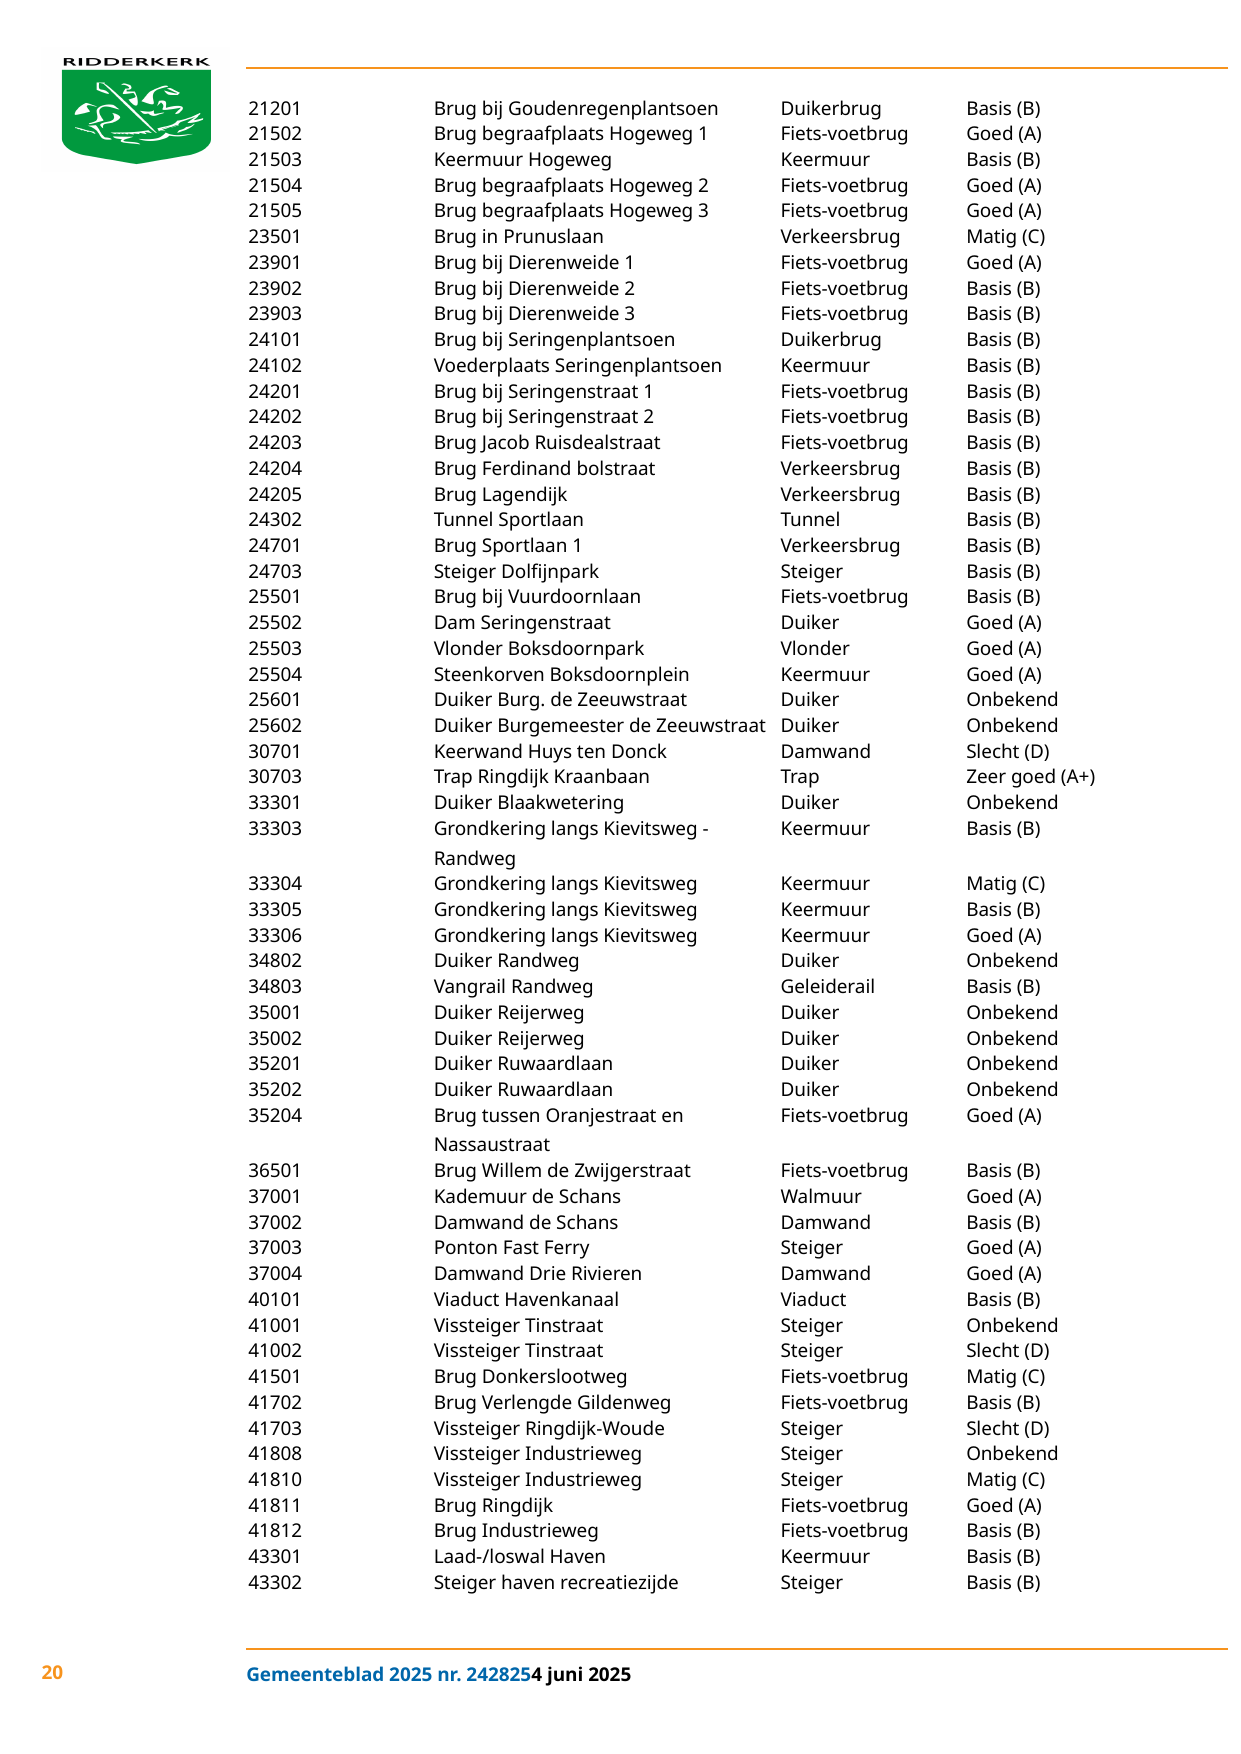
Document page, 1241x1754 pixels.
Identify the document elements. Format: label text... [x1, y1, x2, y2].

table_cell Fiets-voetbrug [780, 198, 966, 223]
table_cell Duiker Randweg [434, 948, 780, 973]
table_cell 35202 [248, 1076, 433, 1102]
table_cell 23902 [248, 275, 433, 301]
table_cell Vissteiger Tinstraat [434, 1312, 780, 1337]
table_cell Fiets-voetbrug [780, 275, 966, 301]
table_cell Basis (B) [966, 1518, 1152, 1543]
table_cell 43302 [248, 1569, 433, 1595]
table_cell 41811 [248, 1492, 433, 1518]
table_cell 41001 [248, 1312, 433, 1337]
table_cell Fiets-voetbrug [780, 1518, 966, 1543]
table_cell Basis (B) [966, 1158, 1152, 1183]
table_cell Matig (C) [966, 871, 1152, 896]
table_cell Ponton Fast Ferry [434, 1235, 780, 1260]
table_cell Fiets-voetbrug [780, 301, 966, 326]
table_cell Fiets-voetbrug [780, 1492, 966, 1518]
table_cell Trap [780, 764, 966, 789]
table_cell Basis (B) [966, 146, 1152, 172]
table_cell Fiets-voetbrug [780, 429, 966, 455]
table_cell Goed (A) [966, 635, 1152, 661]
table_cell Grondkering langs Kievitsweg [434, 896, 780, 922]
table_cell Keermuur [780, 661, 966, 687]
table_cell 43301 [248, 1543, 433, 1569]
table_cell Grondkering langs Kievitsweg [434, 922, 780, 948]
table_cell 24701 [248, 532, 433, 558]
table_cell Tunnel [780, 506, 966, 532]
table_cell Fiets-voetbrug [780, 1102, 966, 1157]
table_cell 41810 [248, 1466, 433, 1492]
table_cell Goed (A) [966, 1183, 1152, 1209]
table_cell Vlonder Boksdoornpark [434, 635, 780, 661]
table_cell Matig (C) [966, 224, 1152, 249]
table_cell Duiker [780, 1025, 966, 1051]
table_cell Steiger [780, 1235, 966, 1260]
table_cell Basis (B) [966, 506, 1152, 532]
table_cell Steiger [780, 558, 966, 584]
table_cell 24302 [248, 506, 433, 532]
table_cell Fiets-voetbrug [780, 1363, 966, 1389]
table_cell Basis (B) [966, 95, 1152, 121]
table_cell 24205 [248, 481, 433, 506]
table_cell Brug bij Seringenplantsoen [434, 326, 780, 352]
table_cell Brug Ferdinand bolstraat [434, 455, 780, 481]
table_cell Basis (B) [966, 532, 1152, 558]
table_cell Brug Ringdijk [434, 1492, 780, 1518]
table_cell Steiger [780, 1338, 966, 1363]
table_cell Keermuur [780, 896, 966, 922]
table_cell 25504 [248, 661, 433, 687]
table_cell Duiker Reijerweg [434, 1025, 780, 1051]
table_cell Slecht (D) [966, 1415, 1152, 1440]
table_cell Vissteiger Industrieweg [434, 1440, 780, 1466]
table_cell 41002 [248, 1338, 433, 1363]
table_cell Basis (B) [966, 326, 1152, 352]
table_cell Steenkorven Boksdoornplein [434, 661, 780, 687]
table_cell Basis (B) [966, 1286, 1152, 1312]
table_cell Onbekend [966, 1312, 1152, 1337]
table_cell Duikerbrug [780, 326, 966, 352]
table_cell Duiker Ruwaardlaan [434, 1076, 780, 1102]
table_cell 34803 [248, 974, 433, 999]
table_cell Goed (A) [966, 609, 1152, 635]
table_cell 30701 [248, 738, 433, 764]
table_cell 23903 [248, 301, 433, 326]
table_cell 41703 [248, 1415, 433, 1440]
table_cell Duiker [780, 948, 966, 973]
table_cell Steiger haven recreatiezijde [434, 1569, 780, 1595]
table_cell Brug begraafplaats Hogeweg 3 [434, 198, 780, 223]
table_cell Brug Lagendijk [434, 481, 780, 506]
table_cell Brug tussen Oranjestraat en Nassaustraat [434, 1102, 780, 1157]
table_cell Fiets-voetbrug [780, 1389, 966, 1415]
table_cell 23901 [248, 249, 433, 275]
table_cell Brug begraafplaats Hogeweg 2 [434, 172, 780, 198]
table_cell 21503 [248, 146, 433, 172]
table_cell Fiets-voetbrug [780, 172, 966, 198]
table_cell 24202 [248, 404, 433, 429]
table_cell Goed (A) [966, 249, 1152, 275]
table_cell Goed (A) [966, 661, 1152, 687]
table_cell 41808 [248, 1440, 433, 1466]
table_cell Geleiderail [780, 974, 966, 999]
table_cell Steiger [780, 1312, 966, 1337]
table_cell 21201 [248, 95, 433, 121]
table_cell Fiets-voetbrug [780, 1158, 966, 1183]
table_cell 25501 [248, 584, 433, 609]
table_cell Basis (B) [966, 429, 1152, 455]
table_cell Basis (B) [966, 352, 1152, 378]
table_cell Goed (A) [966, 198, 1152, 223]
table_cell Duiker [780, 712, 966, 738]
table_cell Onbekend [966, 1076, 1152, 1102]
table_cell 41812 [248, 1518, 433, 1543]
table_cell Tunnel Sportlaan [434, 506, 780, 532]
table_cell Dam Seringenstraat [434, 609, 780, 635]
table_cell Trap Ringdijk Kraanbaan [434, 764, 780, 789]
table_cell Keermuur [780, 352, 966, 378]
table_cell 37001 [248, 1183, 433, 1209]
table_cell Keermuur [780, 146, 966, 172]
table_cell 21502 [248, 121, 433, 146]
table_cell Basis (B) [966, 1569, 1152, 1595]
table_cell Goed (A) [966, 1260, 1152, 1286]
table_cell 35001 [248, 999, 433, 1025]
table_cell Duiker [780, 687, 966, 712]
table_cell 24703 [248, 558, 433, 584]
table_cell 24201 [248, 378, 433, 403]
table_cell Duiker [780, 790, 966, 815]
table_cell Duiker [780, 609, 966, 635]
table_cell 35201 [248, 1051, 433, 1076]
table_cell Brug bij Goudenregenplantsoen [434, 95, 780, 121]
table_cell 41501 [248, 1363, 433, 1389]
table_cell Brug bij Dierenweide 1 [434, 249, 780, 275]
table_cell Brug Industrieweg [434, 1518, 780, 1543]
table_cell Basis (B) [966, 301, 1152, 326]
table_cell Basis (B) [966, 404, 1152, 429]
table_cell Voederplaats Seringenplantsoen [434, 352, 780, 378]
table_cell Basis (B) [966, 974, 1152, 999]
table_cell Damwand Drie Rivieren [434, 1260, 780, 1286]
table_cell Fiets-voetbrug [780, 121, 966, 146]
table_cell Laad-/loswal Haven [434, 1543, 780, 1569]
table_cell Verkeersbrug [780, 224, 966, 249]
table_cell Keermuur Hogeweg [434, 146, 780, 172]
table_cell Basis (B) [966, 1209, 1152, 1234]
table_cell Goed (A) [966, 1492, 1152, 1518]
table_cell 25503 [248, 635, 433, 661]
table_cell Basis (B) [966, 275, 1152, 301]
table_cell Damwand [780, 1260, 966, 1286]
table_cell Duikerbrug [780, 95, 966, 121]
table_cell Steiger [780, 1466, 966, 1492]
table_cell Brug begraafplaats Hogeweg 1 [434, 121, 780, 146]
table_cell Slecht (D) [966, 738, 1152, 764]
table_cell Damwand de Schans [434, 1209, 780, 1234]
table_cell Brug bij Vuurdoornlaan [434, 584, 780, 609]
table_cell Goed (A) [966, 1235, 1152, 1260]
table_cell 37003 [248, 1235, 433, 1260]
table_cell Grondkering langs Kievitsweg [434, 871, 780, 896]
table_cell Damwand [780, 1209, 966, 1234]
table_cell Keermuur [780, 871, 966, 896]
table_cell Keermuur [780, 1543, 966, 1569]
table_cell Fiets-voetbrug [780, 378, 966, 403]
table_cell Vissteiger Ringdijk-Woude [434, 1415, 780, 1440]
table_cell Brug Willem de Zwijgerstraat [434, 1158, 780, 1183]
picture [41, 47, 231, 172]
table_cell Matig (C) [966, 1363, 1152, 1389]
table_cell Basis (B) [966, 455, 1152, 481]
table_cell Walmuur [780, 1183, 966, 1209]
table_cell Goed (A) [966, 1102, 1152, 1157]
table_cell Brug Sportlaan 1 [434, 532, 780, 558]
table_cell Fiets-voetbrug [780, 584, 966, 609]
table_cell 35002 [248, 1025, 433, 1051]
table_cell Brug Donkerslootweg [434, 1363, 780, 1389]
table_cell Basis (B) [966, 896, 1152, 922]
table_cell Steiger Dolfijnpark [434, 558, 780, 584]
table_cell Duiker [780, 1076, 966, 1102]
table_cell Basis (B) [966, 558, 1152, 584]
table_cell Duiker Burgemeester de Zeeuwstraat [434, 712, 780, 738]
table_cell Onbekend [966, 1025, 1152, 1051]
table_cell Duiker Burg. de Zeeuwstraat [434, 687, 780, 712]
table_cell 36501 [248, 1158, 433, 1183]
table_cell 25502 [248, 609, 433, 635]
table_cell Onbekend [966, 1051, 1152, 1076]
table_cell Kademuur de Schans [434, 1183, 780, 1209]
table_cell 23501 [248, 224, 433, 249]
table_cell Onbekend [966, 999, 1152, 1025]
table_cell 24101 [248, 326, 433, 352]
table_cell Matig (C) [966, 1466, 1152, 1492]
table_cell Steiger [780, 1440, 966, 1466]
table_cell Basis (B) [966, 815, 1152, 871]
table_cell Basis (B) [966, 584, 1152, 609]
table_cell 34802 [248, 948, 433, 973]
table_cell Slecht (D) [966, 1338, 1152, 1363]
table_cell Onbekend [966, 1440, 1152, 1466]
table_cell 25602 [248, 712, 433, 738]
table_cell Damwand [780, 738, 966, 764]
table_cell Keermuur [780, 922, 966, 948]
table_cell Vlonder [780, 635, 966, 661]
table_cell Basis (B) [966, 378, 1152, 403]
table_cell 24102 [248, 352, 433, 378]
table_cell Verkeersbrug [780, 532, 966, 558]
table_cell 33301 [248, 790, 433, 815]
table_cell Onbekend [966, 948, 1152, 973]
table_cell 21504 [248, 172, 433, 198]
table_cell 33303 [248, 815, 433, 871]
table_cell Goed (A) [966, 922, 1152, 948]
table_cell 24203 [248, 429, 433, 455]
table_cell 25601 [248, 687, 433, 712]
table_cell 35204 [248, 1102, 433, 1157]
table_cell 41702 [248, 1389, 433, 1415]
table_cell Brug bij Seringenstraat 1 [434, 378, 780, 403]
table_cell Verkeersbrug [780, 481, 966, 506]
table_cell 24204 [248, 455, 433, 481]
table_cell 37002 [248, 1209, 433, 1234]
table_cell 37004 [248, 1260, 433, 1286]
table_cell Viaduct [780, 1286, 966, 1312]
table_cell Viaduct Havenkanaal [434, 1286, 780, 1312]
table_cell 33306 [248, 922, 433, 948]
table_cell Onbekend [966, 790, 1152, 815]
table_cell Brug Jacob Ruisdealstraat [434, 429, 780, 455]
table_cell Keerwand Huys ten Donck [434, 738, 780, 764]
table_cell Keermuur [780, 815, 966, 871]
table_cell Brug bij Dierenweide 2 [434, 275, 780, 301]
table_cell Basis (B) [966, 1389, 1152, 1415]
table_cell Zeer goed (A+) [966, 764, 1152, 789]
table_cell Fiets-voetbrug [780, 249, 966, 275]
table_cell Basis (B) [966, 1543, 1152, 1569]
table_cell Steiger [780, 1415, 966, 1440]
table_cell Basis (B) [966, 481, 1152, 506]
table_cell Steiger [780, 1569, 966, 1595]
table_cell Goed (A) [966, 121, 1152, 146]
table_cell 33305 [248, 896, 433, 922]
table_cell 21505 [248, 198, 433, 223]
table_cell 33304 [248, 871, 433, 896]
table_cell 30703 [248, 764, 433, 789]
table_cell Goed (A) [966, 172, 1152, 198]
table_cell Vangrail Randweg [434, 974, 780, 999]
table_cell Duiker Ruwaardlaan [434, 1051, 780, 1076]
table_cell Brug bij Dierenweide 3 [434, 301, 780, 326]
table_cell Duiker Reijerweg [434, 999, 780, 1025]
table_cell Duiker Blaakwetering [434, 790, 780, 815]
table_cell Onbekend [966, 712, 1152, 738]
table_cell Brug bij Seringenstraat 2 [434, 404, 780, 429]
table_cell Fiets-voetbrug [780, 404, 966, 429]
table_cell Verkeersbrug [780, 455, 966, 481]
table_cell Brug in Prunuslaan [434, 224, 780, 249]
table_cell Duiker [780, 1051, 966, 1076]
table_cell Onbekend [966, 687, 1152, 712]
table_cell Brug Verlengde Gildenweg [434, 1389, 780, 1415]
table_cell 40101 [248, 1286, 433, 1312]
table_cell Vissteiger Tinstraat [434, 1338, 780, 1363]
table_cell Vissteiger Industrieweg [434, 1466, 780, 1492]
table_cell Grondkering langs Kievitsweg - Randweg [434, 815, 780, 871]
table_cell Duiker [780, 999, 966, 1025]
